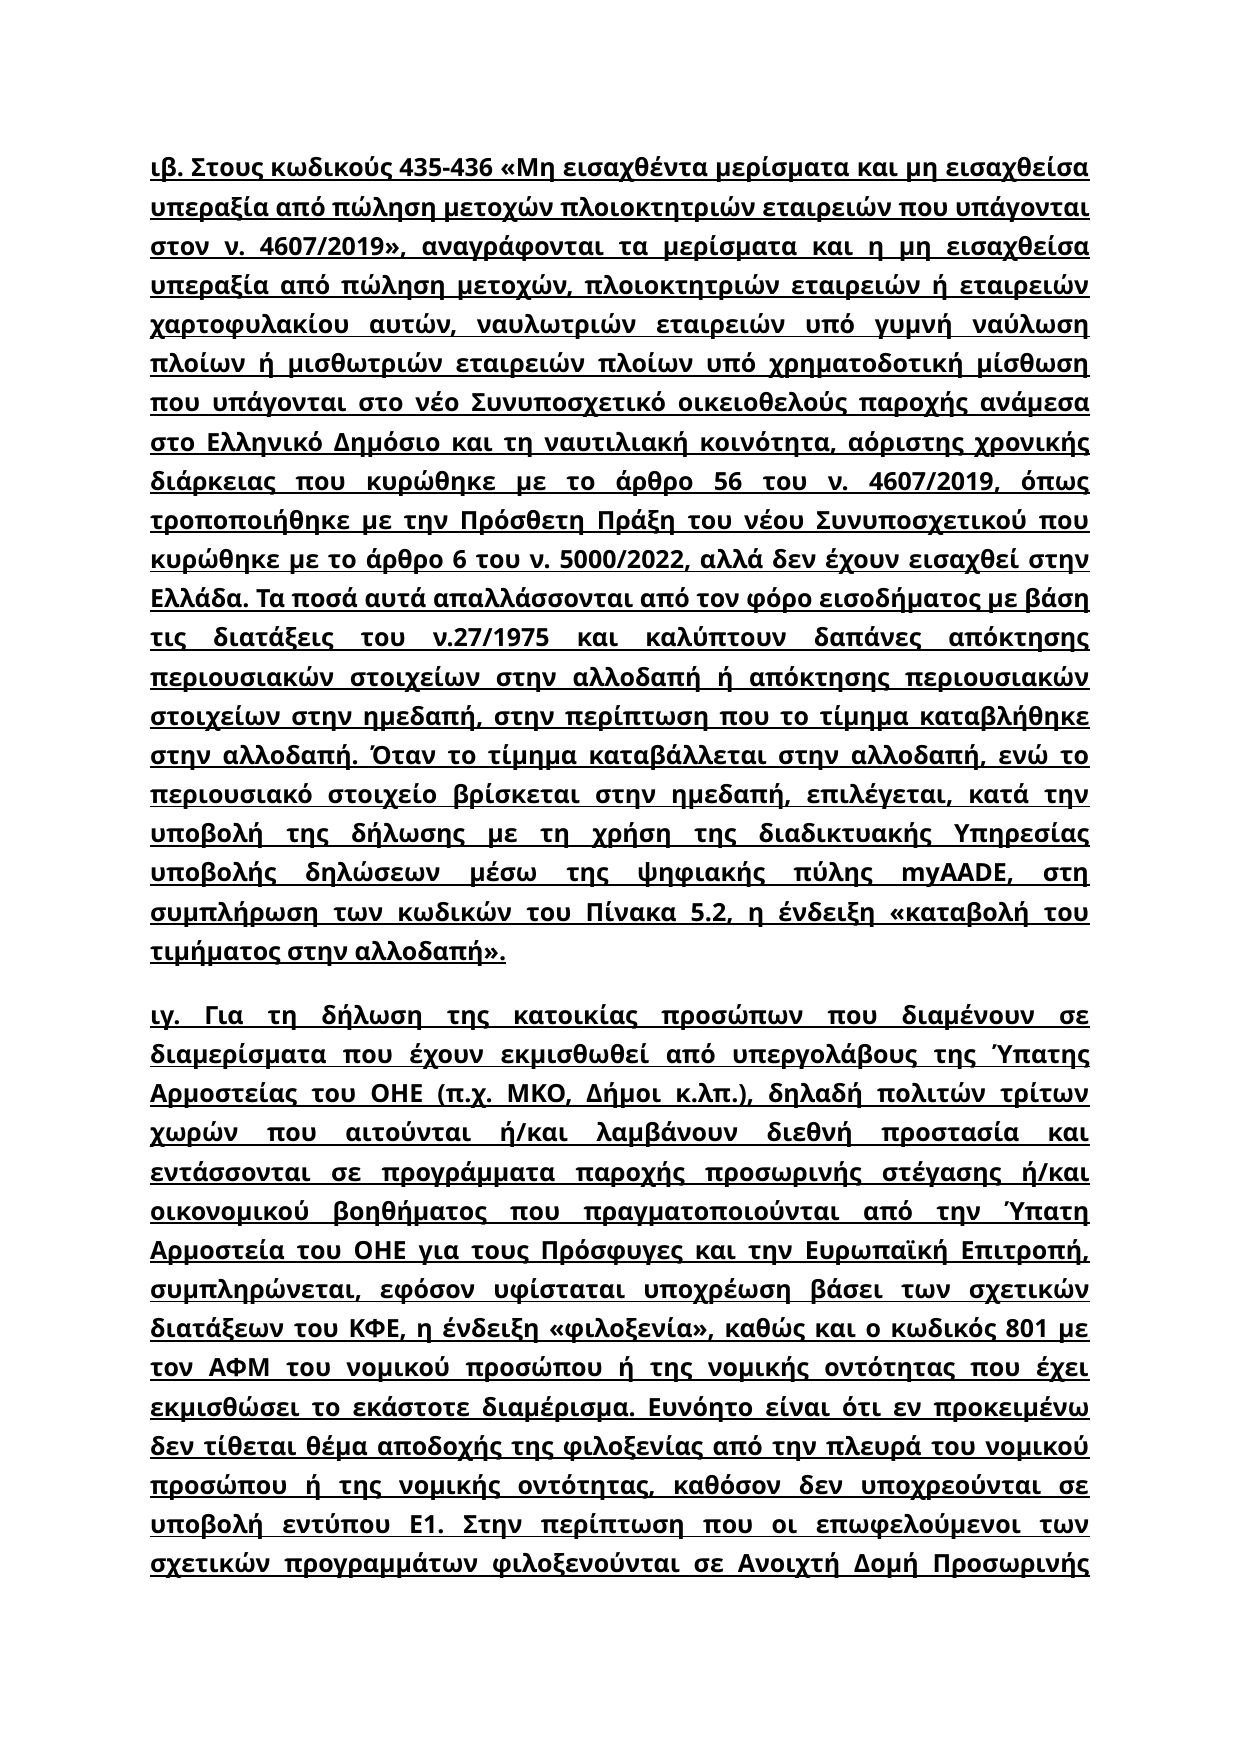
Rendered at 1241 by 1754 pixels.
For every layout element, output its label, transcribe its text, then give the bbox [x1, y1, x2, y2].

text συμπληρώνεται, εφόσον υφίσταται υποχρέωση βάσει των σχετικών [150, 1263, 1090, 1301]
text υποβολή της δήλωσης με τη χρήση της διαδικτυακής Υπηρεσίας [150, 807, 1090, 845]
text κυρώθηκε με το άρθρο 6 του ν. 5000/2022, αλλά δεν έχουν εισαχθεί στην [150, 533, 1090, 571]
text εκμισθώσει το εκάστοτε διαμέρισμα. Ευνόητο είναι ότι εν προκειμένω [150, 1381, 1090, 1418]
text στο Ελληνικό Δημόσιο και τη ναυτιλιακή κοινότητα, αόριστης χρονικής [150, 416, 1090, 453]
text τιμήματος στην αλλοδαπή». [150, 925, 1090, 967]
text στοιχείων στην ημεδαπή, στην περίπτωση που το τίμημα καταβλήθηκε [150, 690, 1090, 727]
text διαμερίσματα που έχουν εκμισθωθεί από υπεργολάβους της Ύπατης [150, 1028, 1090, 1066]
text διάρκειας που κυρώθηκε με το άρθρο 56 του ν. 4607/2019, όπως [150, 455, 1090, 492]
text πλοίων ή μισθωτριών εταιρειών πλοίων υπό χρηματοδοτική μίσθωση [150, 337, 1090, 375]
text τον ΑΦΜ του νομικού προσώπου ή της νομικής οντότητας που έχει [150, 1342, 1090, 1379]
text εντάσσονται σε προγράμματα παροχής προσωρινής στέγασης ή/και [150, 1146, 1090, 1183]
text συμπλήρωση των κωδικών του Πίνακα 5.2, η ένδειξη «καταβολή του [150, 886, 1090, 923]
text οικονομικού βοηθήματος που πραγματοποιούνται από την Ύπατη [150, 1185, 1090, 1222]
text περιουσιακό στοιχείο βρίσκεται στην ημεδαπή, επιλέγεται, κατά την [150, 768, 1090, 806]
text ιγ. Για τη δήλωση της κατοικίας προσώπων που διαμένουν σε [150, 997, 1090, 1026]
text υποβολής δηλώσεων μέσω της ψηφιακής πύλης myAADE, στη [150, 847, 1090, 884]
text στην αλλοδαπή. Όταν το τίμημα καταβάλλεται στην αλλοδαπή, ενώ το [150, 729, 1090, 766]
text που υπάγονται στο νέο Συνυποσχετικό οικειοθελούς παροχής ανάμεσα [150, 377, 1090, 414]
text στον ν. 4607/2019», αναγράφονται τα μερίσματα και η μη εισαχθείσα [150, 220, 1090, 257]
text υπεραξία από πώληση μετοχών, πλοιοκτητριών εταιρειών ή εταιρειών [150, 259, 1090, 296]
text περιουσιακών στοιχείων στην αλλοδαπή ή απόκτησης περιουσιακών [150, 651, 1090, 688]
text Ελλάδα. Τα ποσά αυτά απαλλάσσονται από τον φόρο εισοδήματος με βάση [150, 572, 1090, 610]
text υπεραξία από πώληση μετοχών πλοιοκτητριών εταιρειών που υπάγονται [150, 181, 1090, 218]
text δεν τίθεται θέμα αποδοχής της φιλοξενίας από την πλευρά του νομικού [150, 1420, 1090, 1457]
text χωρών που αιτούνται ή/και λαμβάνουν διεθνή προστασία και [150, 1107, 1090, 1144]
text τις διατάξεις του ν.27/1975 και καλύπτουν δαπάνες απόκτησης [150, 612, 1090, 649]
text υποβολή εντύπου Ε1. Στην περίπτωση που οι επωφελούμενοι των [150, 1498, 1090, 1536]
text Αρμοστείας του ΟΗΕ (π.χ. ΜΚΟ, Δήμοι κ.λπ.), δηλαδή πολιτών τρίτων [150, 1067, 1090, 1105]
text τροποποιήθηκε με την Πρόσθετη Πράξη του νέου Συνυποσχετικού που [150, 494, 1090, 531]
text ιβ. Στους κωδικούς 435-436 «Μη εισαχθέντα μερίσματα και μη εισαχθείσα [150, 150, 1090, 179]
text χαρτοφυλακίου αυτών, ναυλωτριών εταιρειών υπό γυμνή ναύλωση [150, 298, 1090, 336]
text σχετικών προγραμμάτων φιλοξενούνται σε Ανοιχτή Δομή Προσωρινής [150, 1537, 1090, 1575]
text Αρμοστεία του ΟΗΕ για τους Πρόσφυγες και την Ευρωπαϊκή Επιτροπή, [150, 1224, 1090, 1261]
text διατάξεων του ΚΦΕ, η ένδειξη «φιλοξενία», καθώς και ο κωδικός 801 με [150, 1302, 1090, 1340]
text προσώπου ή της νομικής οντότητας, καθόσον δεν υποχρεούνται σε [150, 1459, 1090, 1496]
